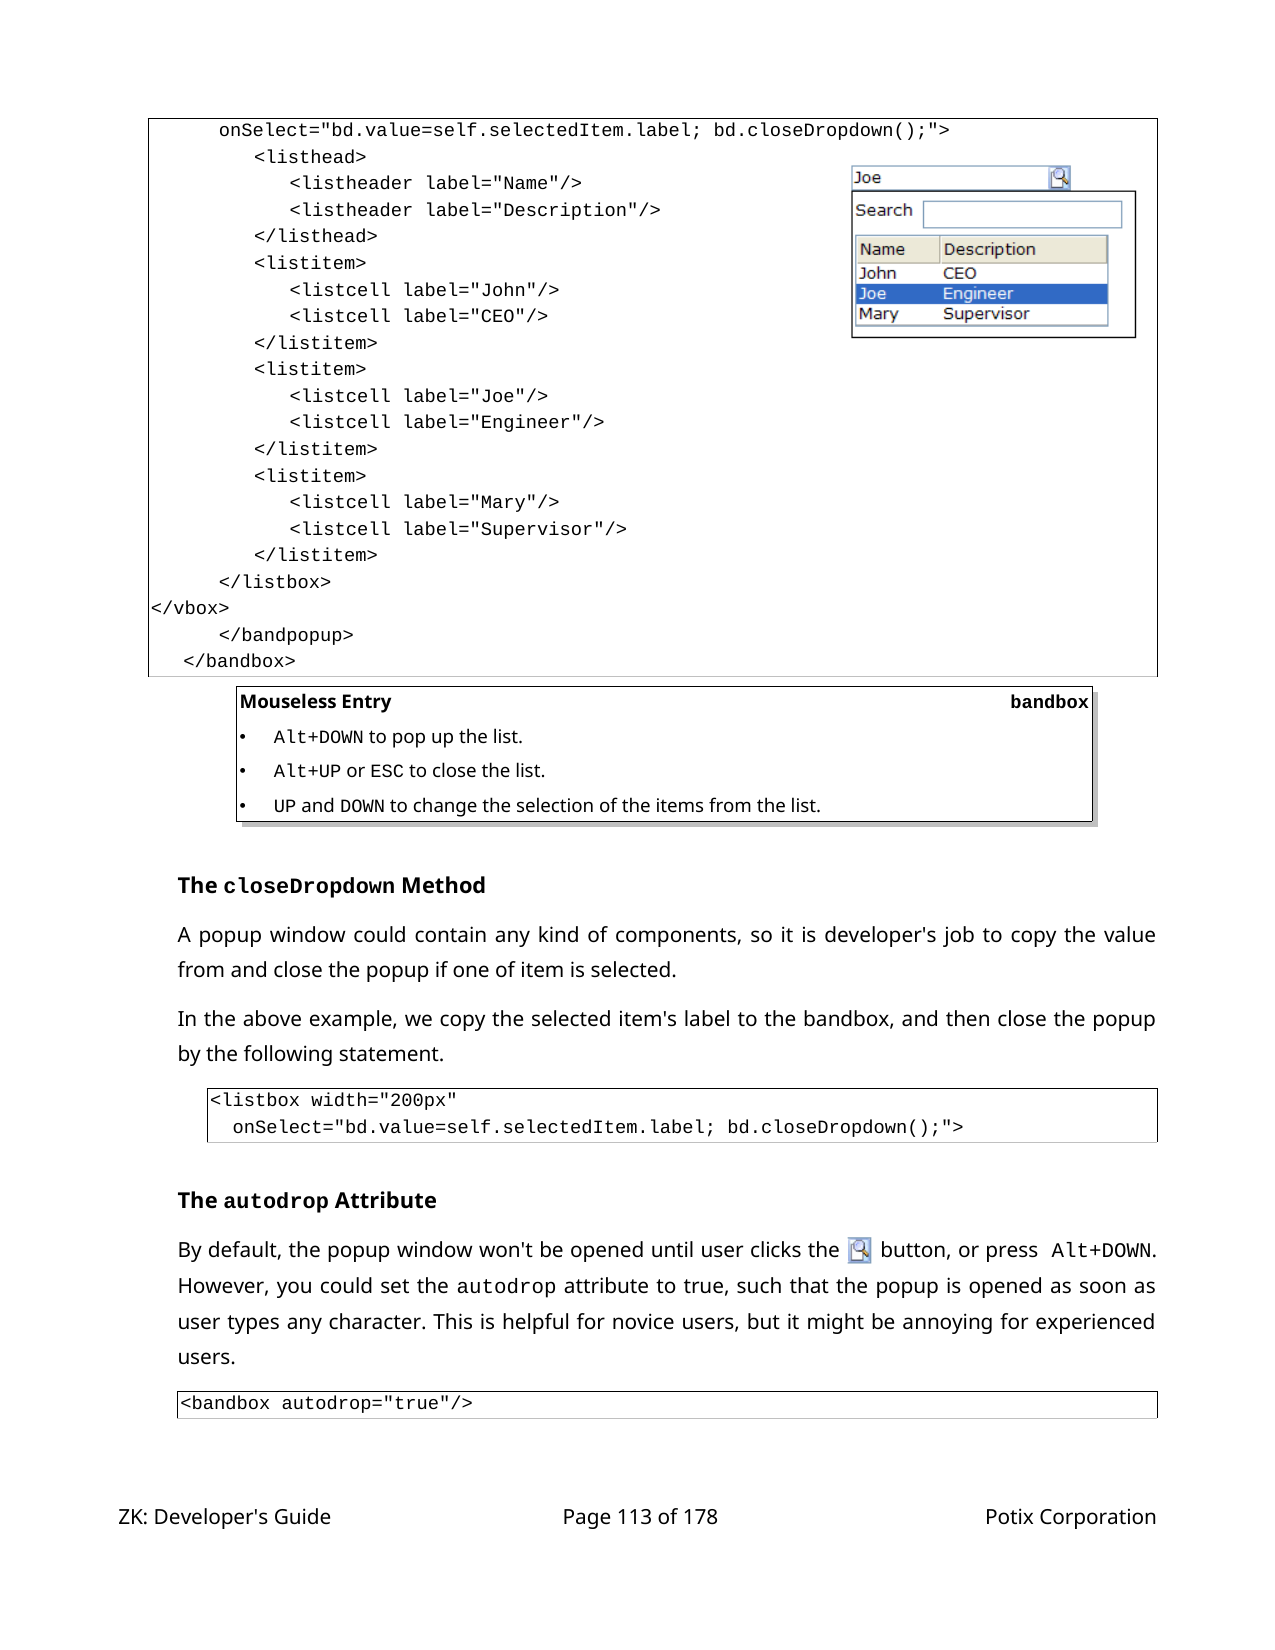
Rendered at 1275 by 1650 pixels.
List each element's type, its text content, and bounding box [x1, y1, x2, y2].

picture [849, 164, 1140, 342]
text A popup window could contain any kind of components, so it is developer's job to copy the value from and close the popup if one of item is selected. [177, 920, 1157, 984]
picture [847, 1237, 874, 1265]
text onSelect="bd.value=self.selectedItem.label; bd.closeDropdown();"> <listhead> <listheader label="Name"/> <listheader label="Description"/> </listhead> <listitem> <listcell label="John"/> <listcell label="CEO"/> </listitem> <listitem> <listcell label="Joe"/> <listcell label="Engineer"/> </listitem> <listitem> <listcell label="Mary"/> <listcell label="Supervisor"/> </listitem> </listbox> </vbox> </bandpopup> </bandbox> [149, 119, 1157, 676]
subtitle The closeDropdown Method [177, 869, 1157, 899]
list Alt+DOWN to pop up the list. [237, 720, 1092, 749]
subtitle The autodrop Attribute [177, 1185, 1157, 1215]
list Alt+UP or ESC to close the list. [237, 755, 1092, 783]
text In the above example, we copy the selected item's label to the bandbox, and then close the popup by the following statement. [177, 1004, 1157, 1068]
text Mouseless Entry bandbox [237, 687, 1092, 714]
text <bandbox autodrop="true"/> [178, 1392, 1157, 1418]
text <listbox width="200px" onSelect="bd.value=self.selectedItem.label; bd.closeDropdown();"> [208, 1089, 1157, 1142]
text By default, the popup window won't be opened until user clicks the button, or press Alt+DOWN. However, you could set the autodrop attribute to true, such that the popup is opened as soon as user types any character. This is helpful for novice users, but it might be annoying for experienced users. [177, 1235, 1157, 1370]
list UP and DOWN to change the selection of the items from the list. [237, 789, 1092, 821]
